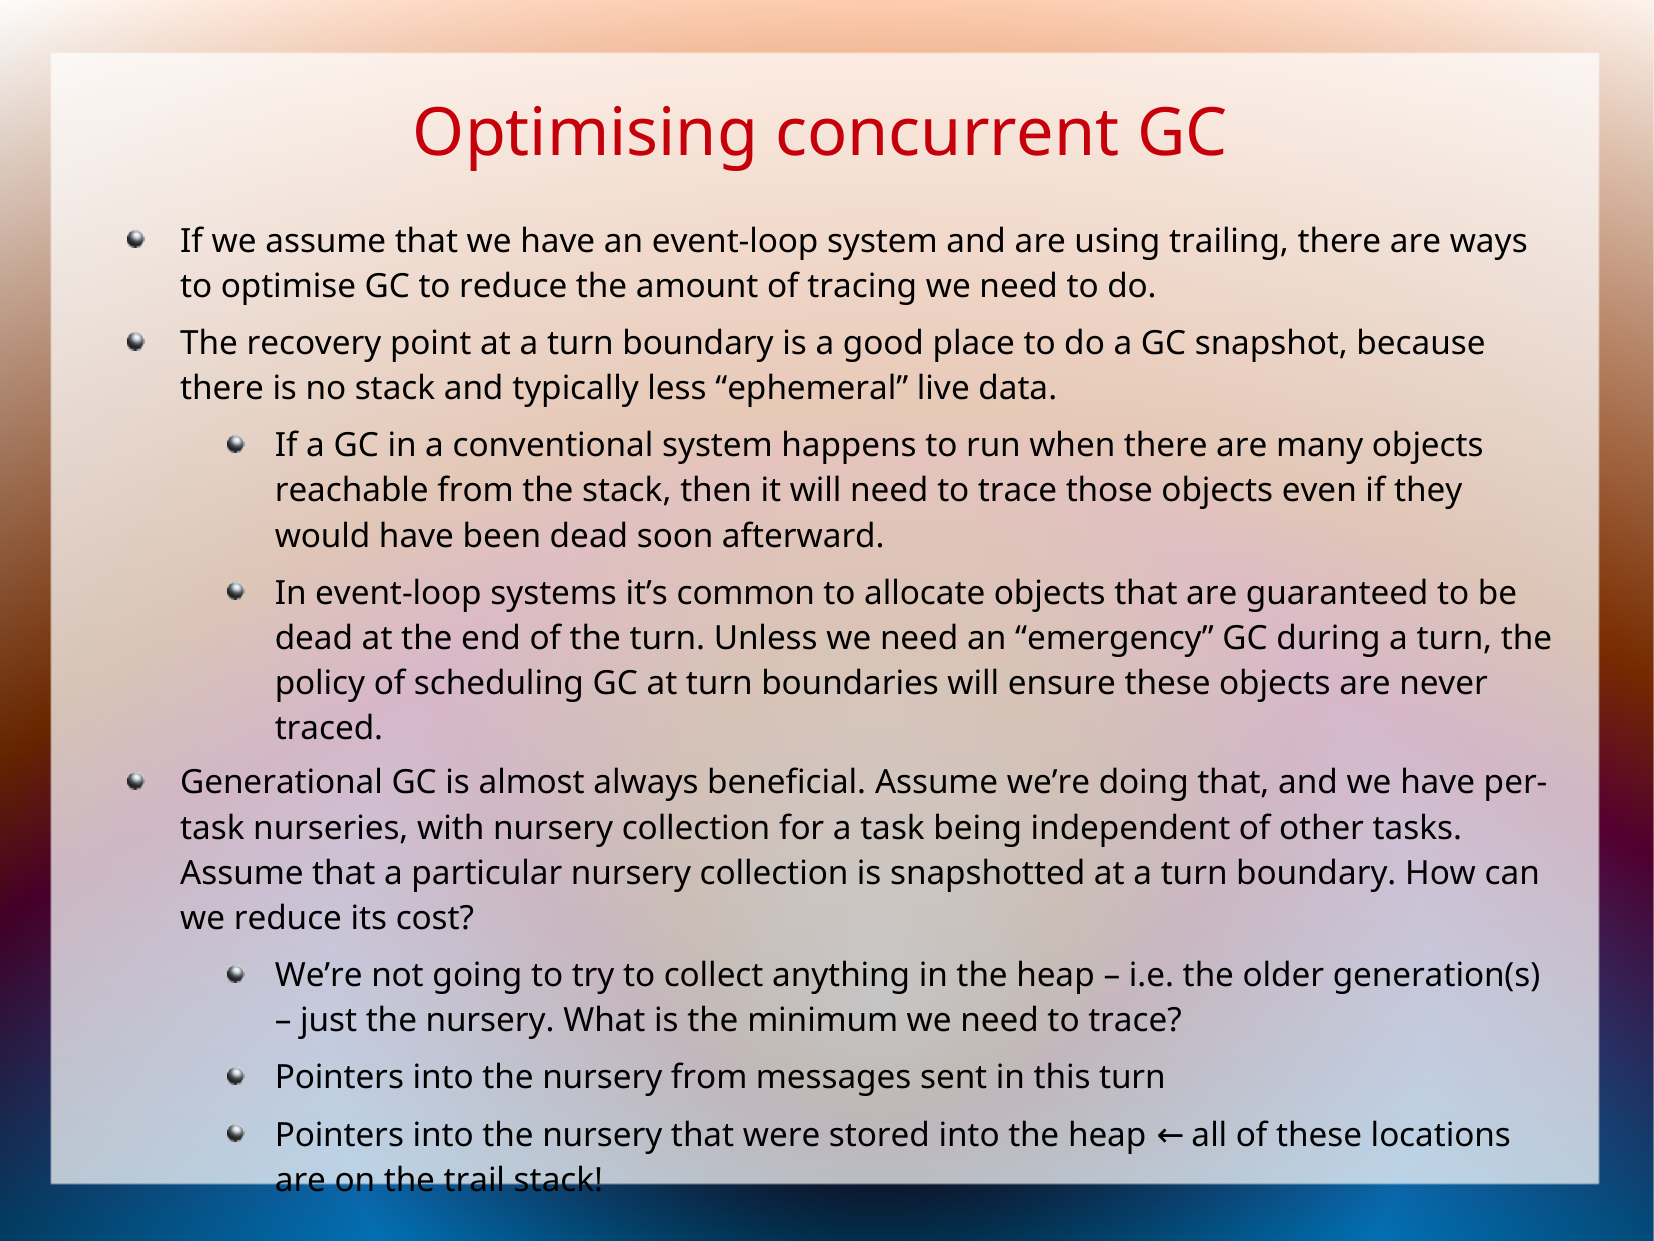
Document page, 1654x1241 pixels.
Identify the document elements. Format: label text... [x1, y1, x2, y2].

picture [0, 0, 1654, 1241]
list If we assume that we have an event-loop system and are using trailing, there are ways to optimise GC to reduce the amount of tracing we need to do. The recovery point at a turn boundary is a good place to do a GC snapshot, because there is no stack and typically less “ephemeral” live data. If a GC in a conventional system happens to run when there are many objects reachable from the stack, then it will need to trace those objects even if they would have been dead soon afterward. In event-loop systems it’s common to allocate objects that are guaranteed to be dead at the end of the turn. Unless we need an “emergency” GC during a turn, the policy of scheduling GC at turn boundaries will ensure these objects are never traced. Generational GC is almost always beneficial. Assume we’re doing that, and we have per-task nurseries, with nursery collection for a task being independent of other tasks. Assume that a particular nursery collection is snapshotted at a turn boundary. How can we reduce its cost? We’re not going to try to collect anything in the heap – i.e. the older generation(s) – just the nursery. What is the minimum we need to trace? Pointers into the nursery from messages sent in this turn Pointers into the nursery that were stored into the heap ← all of these locations are on the trail stack! [109, 216, 1557, 1022]
title Optimising concurrent GC [76, 59, 1565, 200]
